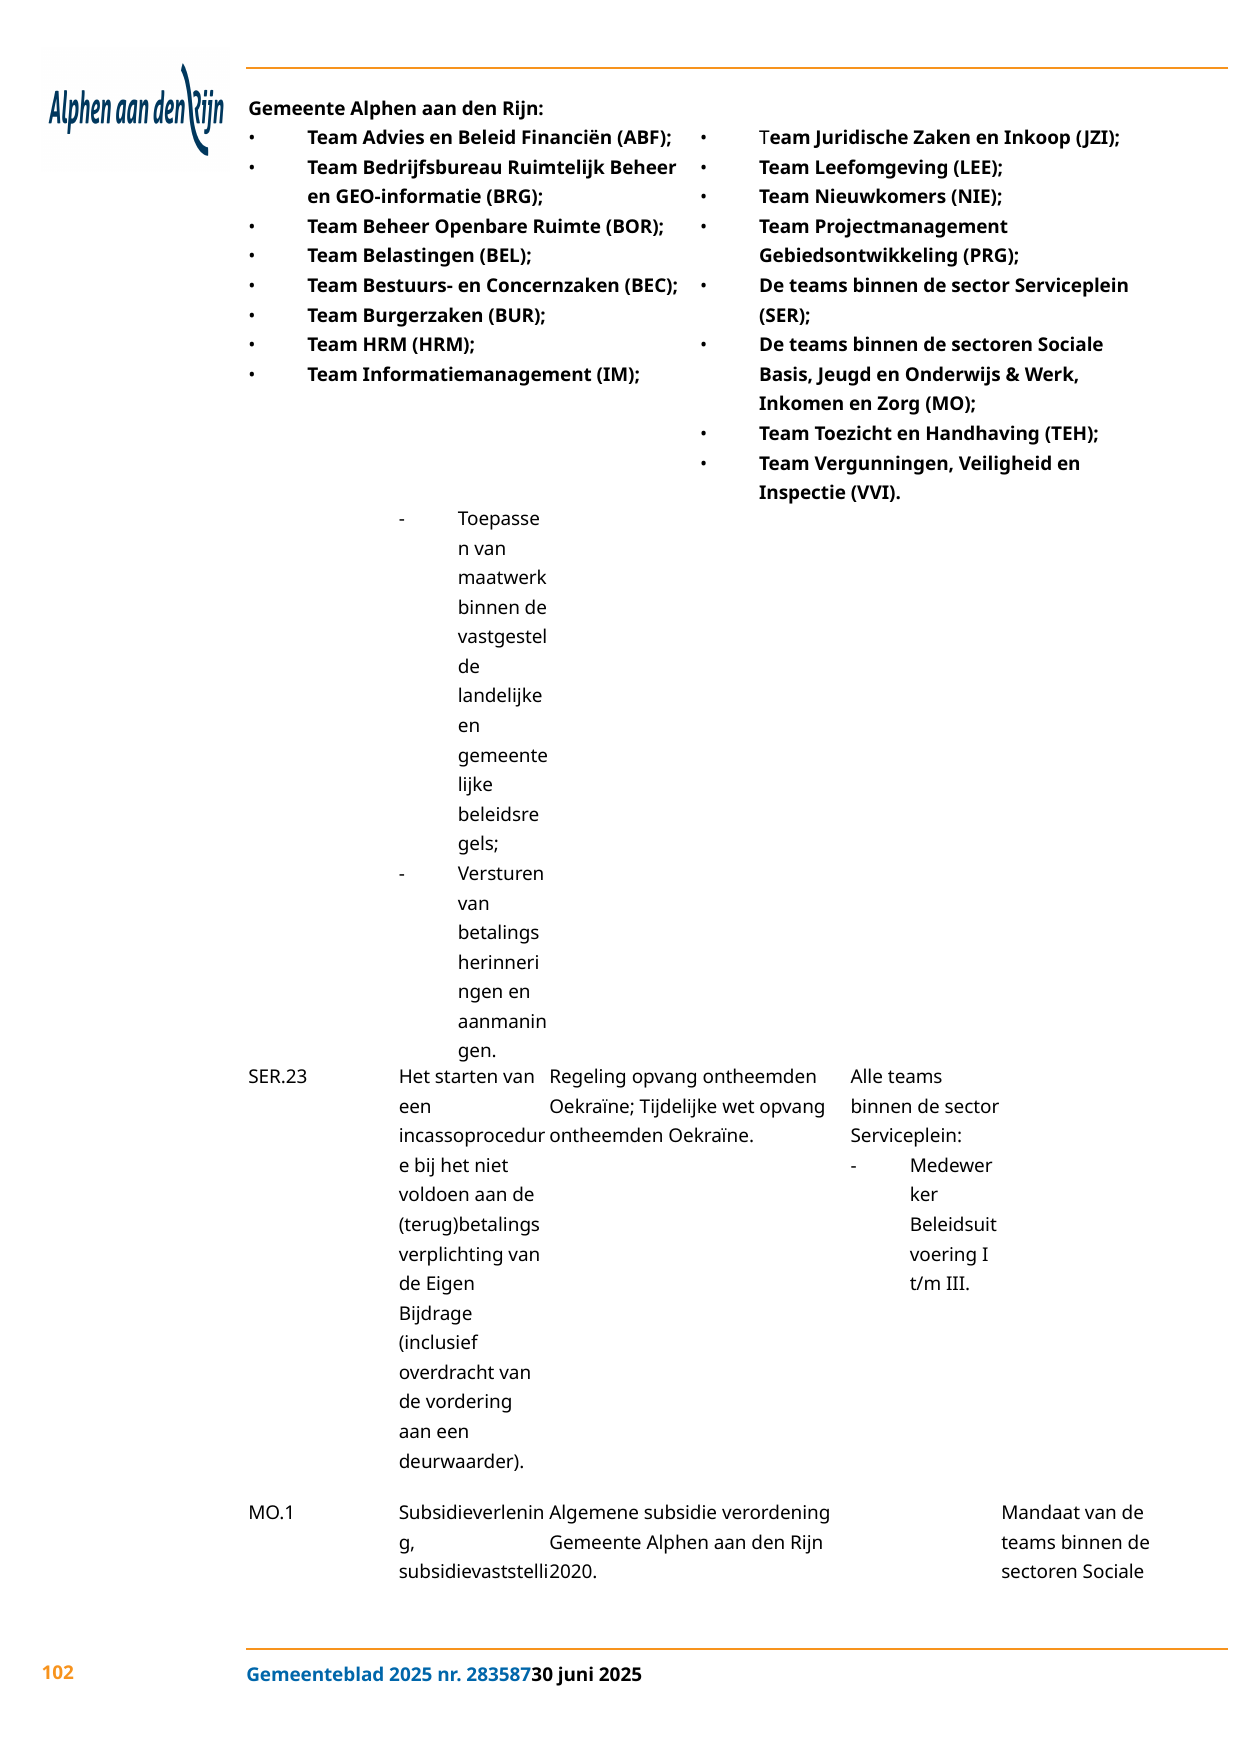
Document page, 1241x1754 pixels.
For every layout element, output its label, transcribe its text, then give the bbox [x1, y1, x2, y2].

table_header Gemeente Alphen aan den Rijn: Team Advies en Beleid Financiën (ABF); Team Bedrijfsbureau Ruimtelijk Beheer en GEO-informatie (BRG); Team Beheer Openbare Ruimte (BOR); Team Belastingen (BEL); Team Bestuurs- en Concernzaken (BEC); Team Burgerzaken (BUR); Team HRM (HRM); Team Informatiemanagement (IM); [248, 95, 700, 505]
table_cell [1001, 505, 1152, 1063]
table_cell Het starten van een incassoprocedure bij het niet voldoen aan de (terug)betalingsverplichting van de Eigen Bijdrage (inclusief overdracht van de vordering aan een deurwaarder). [399, 1063, 549, 1474]
table_cell [248, 505, 398, 1063]
table_cell [399, 1474, 549, 1499]
table_header Team Juridische Zaken en Inkoop (JZI); Team Leefomgeving (LEE); Team Nieuwkomers (NIE); Team Projectmanagement Gebiedsontwikkeling (PRG); De teams binnen de sector Serviceplein (SER); De teams binnen de sectoren Sociale Basis, Jeugd en Onderwijs & Werk, Inkomen en Zorg (MO); Team Toezicht en Handhaving (TEH); Team Vergunningen, Veiligheid en Inspectie (VVI). [700, 95, 1152, 505]
table_cell [850, 1499, 1001, 1584]
table_cell [1001, 1063, 1152, 1474]
table_cell [850, 1474, 1001, 1499]
table_cell Alle teams binnen de sector Serviceplein: Medewerker Beleidsuitvoering I t/m III. [850, 1063, 1001, 1474]
table_cell MO.1 [248, 1499, 398, 1584]
table_cell Mandaat van de teams binnen de sectoren Sociale [1001, 1499, 1152, 1584]
table_cell Algemene subsidie verordening Gemeente Alphen aan den Rijn 2020. [549, 1499, 850, 1584]
table_cell SER.23 [248, 1063, 398, 1474]
picture [41, 47, 231, 172]
table_cell [1001, 1474, 1152, 1499]
table_cell Toepassen van maatwerk binnen de vastgestelde landelijke en gemeentelijke beleidsregels; Versturen van betalingsherinneringen en aanmaningen. [399, 505, 549, 1063]
table_cell [850, 505, 1001, 1063]
table_cell [549, 505, 850, 1063]
table_cell [248, 1474, 398, 1499]
table_cell Subsidieverlening, subsidievaststelli [399, 1499, 549, 1584]
table_cell [549, 1474, 850, 1499]
table_cell Regeling opvang ontheemden Oekraïne; Tijdelijke wet opvang ontheemden Oekraïne. [549, 1063, 850, 1474]
